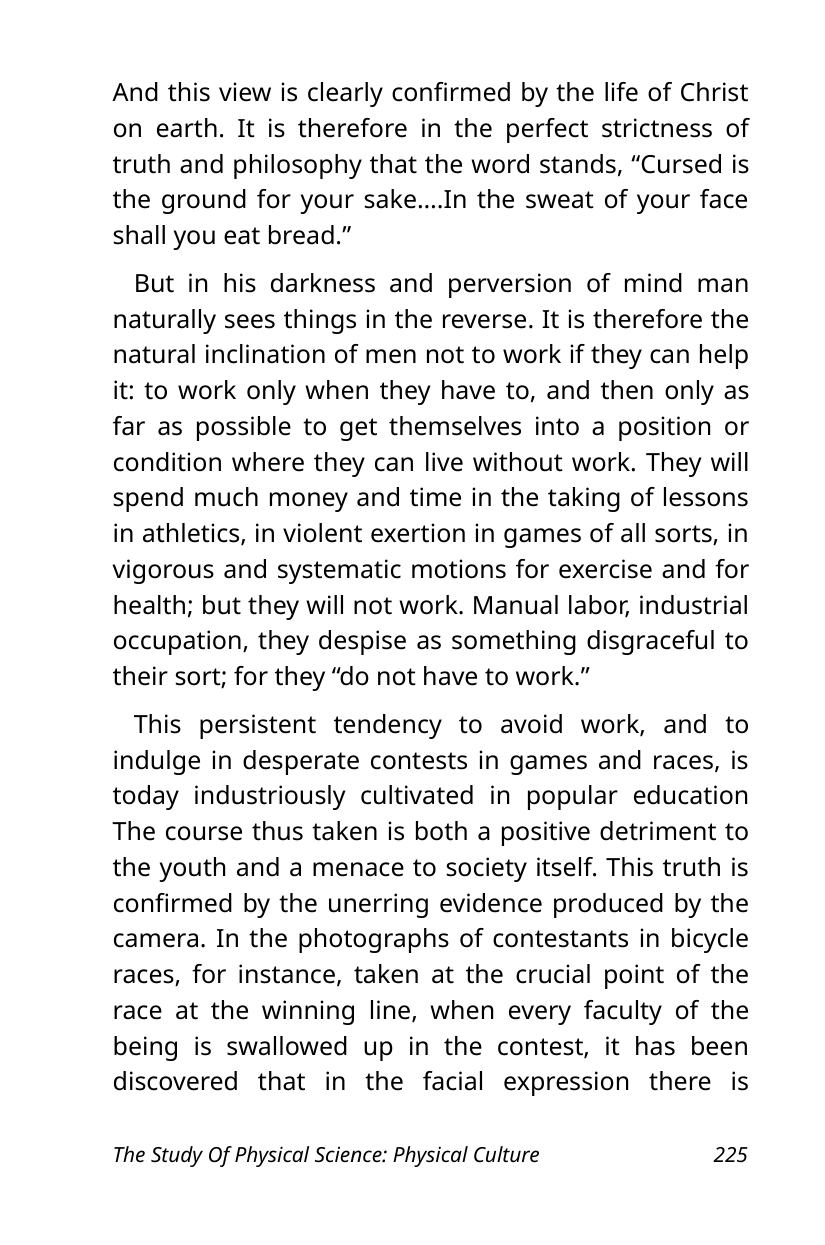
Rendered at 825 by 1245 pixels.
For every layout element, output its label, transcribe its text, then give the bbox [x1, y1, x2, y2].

text And this view is clearly confirmed by the life of Christ on earth. It is therefore in the perfect strictness of truth and philosophy that the word stands, “Cursed is the ground for your sake….In the sweat of your face shall you eat bread.” [112, 75, 750, 252]
text This persistent tendency to avoid work, and to indulge in desperate contests in games and races, is today industriously cultivated in popular education The course thus taken is both a positive detriment to the youth and a menace to society itself. This truth is confirmed by the unerring evidence produced by the camera. In the photographs of contestants in bicycle races, for instance, taken at the crucial point of the race at the winning line, when every faculty of the being is swallowed up in the contest, it has been discovered that in the facial expression there is [112, 707, 750, 1098]
text But in his darkness and perversion of mind man naturally sees things in the reverse. It is therefore the natural inclination of men not to work if they can help it: to work only when they have to, and then only as far as possible to get themselves into a position or condition where they can live without work. They will spend much money and time in the taking of lessons in athletics, in violent exertion in games of all sorts, in vigorous and systematic motions for exercise and for health; but they will not work. Manual labor, industrial occupation, they despise as something disgraceful to their sort; for they “do not have to work.” [112, 266, 750, 693]
